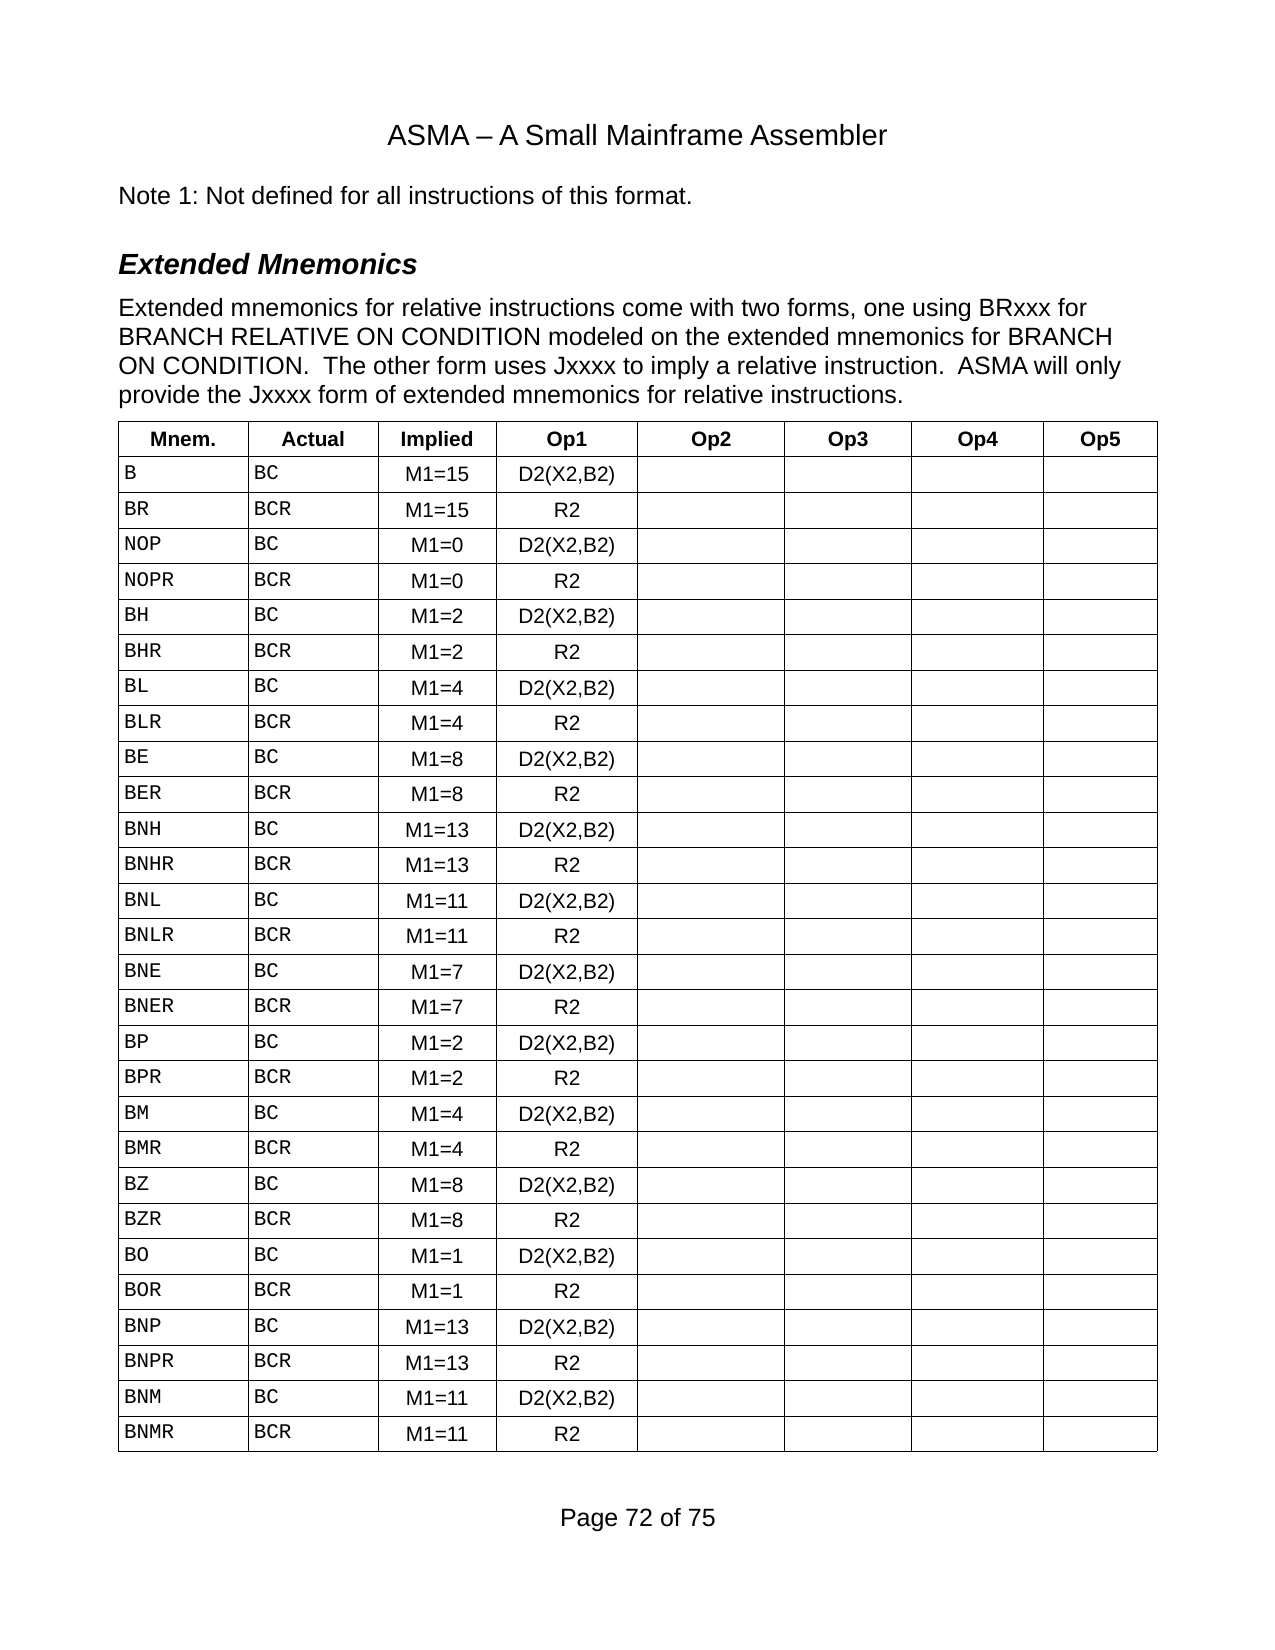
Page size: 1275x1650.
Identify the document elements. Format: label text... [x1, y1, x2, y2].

table_cell [638, 1026, 784, 1060]
table_cell D2(X2,B2) [497, 813, 637, 847]
table_cell BM [119, 1097, 248, 1131]
table_cell [785, 884, 911, 918]
table_cell R2 [497, 990, 637, 1025]
table_cell [785, 1275, 911, 1309]
table_cell [785, 493, 911, 527]
table_cell [1044, 1061, 1157, 1096]
table_cell BC [249, 1381, 378, 1416]
table_cell [638, 493, 784, 527]
table_cell M1=8 [379, 1204, 496, 1238]
table_cell BMR [119, 1132, 248, 1167]
table_cell BCR [249, 848, 378, 883]
table_cell NOP [119, 529, 248, 563]
table_cell BNE [119, 955, 248, 989]
table_cell [1044, 1168, 1157, 1202]
table_cell [912, 529, 1043, 563]
table_cell M1=8 [379, 742, 496, 776]
table_cell [912, 884, 1043, 918]
table_cell [785, 848, 911, 883]
table_cell M1=2 [379, 600, 496, 634]
table_cell R2 [497, 1417, 637, 1451]
table_cell [1044, 848, 1157, 883]
table_cell R2 [497, 706, 637, 741]
table_cell [912, 1097, 1043, 1131]
table_cell [785, 635, 911, 669]
table_cell M1=15 [379, 457, 496, 492]
table_cell NOPR [119, 564, 248, 598]
table_header Op2 [638, 422, 784, 456]
table_cell D2(X2,B2) [497, 1310, 637, 1344]
table_cell BC [249, 1168, 378, 1202]
table_cell R2 [497, 919, 637, 954]
table_cell BNHR [119, 848, 248, 883]
table_cell M1=11 [379, 884, 496, 918]
table_cell [785, 671, 911, 705]
table_cell R2 [497, 1346, 637, 1380]
table_cell D2(X2,B2) [497, 955, 637, 989]
table_cell [638, 813, 784, 847]
table_cell [912, 1381, 1043, 1416]
table_cell M1=13 [379, 813, 496, 847]
table_cell [1044, 493, 1157, 527]
table_header Op1 [497, 422, 637, 456]
table_cell BZ [119, 1168, 248, 1202]
table_cell BR [119, 493, 248, 527]
table_cell [1044, 564, 1157, 598]
table_cell [1044, 884, 1157, 918]
table_cell M1=2 [379, 1026, 496, 1060]
table_cell BCR [249, 990, 378, 1025]
table_cell BC [249, 529, 378, 563]
table_cell [785, 1132, 911, 1167]
table_cell [785, 1239, 911, 1273]
table_header Op5 [1044, 422, 1157, 456]
table_cell [912, 848, 1043, 883]
table_cell BCR [249, 777, 378, 812]
table_cell M1=8 [379, 777, 496, 812]
table_cell [1044, 1346, 1157, 1380]
table_cell [638, 1417, 784, 1451]
table_cell BNPR [119, 1346, 248, 1380]
table_cell [638, 1310, 784, 1344]
table_cell [912, 1132, 1043, 1167]
table_cell [638, 1275, 784, 1309]
table_cell BC [249, 457, 378, 492]
table_cell BC [249, 600, 378, 634]
table_cell BC [249, 1310, 378, 1344]
table_cell [785, 955, 911, 989]
table_cell [1044, 1417, 1157, 1451]
table_cell M1=15 [379, 493, 496, 527]
table_cell D2(X2,B2) [497, 671, 637, 705]
table_cell [785, 1204, 911, 1238]
table_cell [1044, 1132, 1157, 1167]
table_cell [1044, 1310, 1157, 1344]
table_cell BCR [249, 564, 378, 598]
table_cell [638, 1097, 784, 1131]
table_cell R2 [497, 1204, 637, 1238]
table_cell [785, 1310, 911, 1344]
table_cell R2 [497, 1061, 637, 1096]
text Extended mnemonics for relative instructions come with two forms, one using BRxxx for BRANCH RELATIVE ON CONDITION modeled on the extended mnemonics for BRANCH ON CONDITION. The other form uses Jxxxx to imply a relative instruction. ASMA will only provide the Jxxxx form of extended mnemonics for relative instructions. [118, 293, 1157, 408]
table_header Mnem. [119, 422, 248, 456]
table_cell [638, 1204, 784, 1238]
table_cell D2(X2,B2) [497, 1168, 637, 1202]
table_cell [638, 1239, 784, 1273]
table_cell M1=7 [379, 955, 496, 989]
table_cell BNM [119, 1381, 248, 1416]
table_cell [785, 813, 911, 847]
table_cell [912, 1417, 1043, 1451]
table_cell [638, 1061, 784, 1096]
table_cell [912, 955, 1043, 989]
subtitle Extended Mnemonics [118, 247, 1157, 281]
table_cell [1044, 1275, 1157, 1309]
table_cell [785, 564, 911, 598]
table_cell [785, 1381, 911, 1416]
table_cell [1044, 990, 1157, 1025]
table_cell M1=2 [379, 1061, 496, 1096]
table_cell BC [249, 955, 378, 989]
table_cell BC [249, 884, 378, 918]
table_cell D2(X2,B2) [497, 884, 637, 918]
table_cell R2 [497, 564, 637, 598]
table_cell M1=1 [379, 1239, 496, 1273]
table_cell [785, 1417, 911, 1451]
table_cell BE [119, 742, 248, 776]
table_cell [638, 919, 784, 954]
table_cell D2(X2,B2) [497, 742, 637, 776]
table_cell M1=0 [379, 564, 496, 598]
table_cell [912, 564, 1043, 598]
table_cell [638, 600, 784, 634]
table_cell [912, 1204, 1043, 1238]
table_cell R2 [497, 848, 637, 883]
table_cell BNMR [119, 1417, 248, 1451]
table_cell [638, 848, 784, 883]
table_cell [638, 635, 784, 669]
table_cell [1044, 635, 1157, 669]
table_cell [912, 706, 1043, 741]
table_cell [785, 457, 911, 492]
table_cell BNH [119, 813, 248, 847]
table_cell [1044, 671, 1157, 705]
table_cell M1=13 [379, 1346, 496, 1380]
table_cell BCR [249, 1204, 378, 1238]
table_cell [912, 671, 1043, 705]
table_cell M1=4 [379, 1097, 496, 1131]
table_cell M1=11 [379, 1381, 496, 1416]
table_cell M1=11 [379, 1417, 496, 1451]
table_cell BCR [249, 1346, 378, 1380]
table_cell [1044, 706, 1157, 741]
table_cell R2 [497, 1275, 637, 1309]
table_cell [1044, 955, 1157, 989]
table_cell [912, 1026, 1043, 1060]
table_cell [1044, 600, 1157, 634]
table_cell [912, 1168, 1043, 1202]
table_cell [638, 1381, 784, 1416]
table_cell BCR [249, 1417, 378, 1451]
table_cell [785, 1346, 911, 1380]
table_cell [638, 742, 784, 776]
table_cell BNP [119, 1310, 248, 1344]
table_cell [638, 457, 784, 492]
table_cell BP [119, 1026, 248, 1060]
table_cell [912, 813, 1043, 847]
table_cell [1044, 777, 1157, 812]
table_cell [638, 1132, 784, 1167]
table_header Op3 [785, 422, 911, 456]
table_cell D2(X2,B2) [497, 600, 637, 634]
table_cell [912, 493, 1043, 527]
table_cell M1=4 [379, 671, 496, 705]
table_cell [638, 1346, 784, 1380]
table_cell [785, 706, 911, 741]
table_cell BCR [249, 635, 378, 669]
table_cell BZR [119, 1204, 248, 1238]
table_cell R2 [497, 777, 637, 812]
table_cell BNLR [119, 919, 248, 954]
table_header Op4 [912, 422, 1043, 456]
table_cell R2 [497, 635, 637, 669]
table_cell BCR [249, 1275, 378, 1309]
table_cell [785, 919, 911, 954]
table_cell [785, 742, 911, 776]
table_cell B [119, 457, 248, 492]
table_cell [912, 457, 1043, 492]
table_cell [638, 671, 784, 705]
table_cell [785, 1168, 911, 1202]
table_cell [1044, 919, 1157, 954]
table_cell [1044, 529, 1157, 563]
table_cell M1=11 [379, 919, 496, 954]
table_cell BNL [119, 884, 248, 918]
table_cell BC [249, 813, 378, 847]
table_cell [1044, 457, 1157, 492]
table_cell R2 [497, 493, 637, 527]
table_cell [1044, 1026, 1157, 1060]
table_cell BCR [249, 1061, 378, 1096]
table_cell [912, 990, 1043, 1025]
table_cell [638, 529, 784, 563]
table_cell [912, 635, 1043, 669]
table_cell [912, 1275, 1043, 1309]
table_cell D2(X2,B2) [497, 457, 637, 492]
table_header Implied [379, 422, 496, 456]
table_cell [785, 1026, 911, 1060]
table_cell M1=8 [379, 1168, 496, 1202]
table_cell [638, 990, 784, 1025]
table_cell BC [249, 1239, 378, 1273]
table_cell [638, 564, 784, 598]
table_cell D2(X2,B2) [497, 529, 637, 563]
table_cell BHR [119, 635, 248, 669]
table_cell [638, 955, 784, 989]
table_cell BOR [119, 1275, 248, 1309]
table_cell [638, 706, 784, 741]
table_cell M1=0 [379, 529, 496, 563]
table_cell M1=2 [379, 635, 496, 669]
table_cell [785, 990, 911, 1025]
table_cell [785, 529, 911, 563]
table_cell [912, 1346, 1043, 1380]
table_cell M1=4 [379, 706, 496, 741]
table_cell [912, 777, 1043, 812]
table_cell BCR [249, 706, 378, 741]
table_cell [912, 600, 1043, 634]
table_cell [785, 777, 911, 812]
table_cell [785, 1097, 911, 1131]
table_cell M1=4 [379, 1132, 496, 1167]
table_cell D2(X2,B2) [497, 1097, 637, 1131]
table_cell BCR [249, 919, 378, 954]
table_cell BC [249, 671, 378, 705]
table_cell R2 [497, 1132, 637, 1167]
text Note 1: Not defined for all instructions of this format. [118, 181, 1157, 210]
table_cell BPR [119, 1061, 248, 1096]
table_cell BL [119, 671, 248, 705]
table_cell [638, 1168, 784, 1202]
table_cell M1=13 [379, 1310, 496, 1344]
table_cell [785, 1061, 911, 1096]
table_cell [1044, 742, 1157, 776]
table_cell D2(X2,B2) [497, 1239, 637, 1273]
table_cell BLR [119, 706, 248, 741]
table_cell M1=13 [379, 848, 496, 883]
table_cell [1044, 813, 1157, 847]
table_cell BCR [249, 493, 378, 527]
table_cell D2(X2,B2) [497, 1381, 637, 1416]
table_cell BCR [249, 1132, 378, 1167]
table_cell [638, 884, 784, 918]
table_cell BER [119, 777, 248, 812]
table_cell M1=1 [379, 1275, 496, 1309]
table_cell BC [249, 1097, 378, 1131]
table_cell [912, 742, 1043, 776]
table_cell BO [119, 1239, 248, 1273]
table_cell BNER [119, 990, 248, 1025]
table_cell BC [249, 742, 378, 776]
table_cell [912, 1239, 1043, 1273]
table_cell [912, 1310, 1043, 1344]
table_cell [1044, 1381, 1157, 1416]
table_cell [638, 777, 784, 812]
table_cell [912, 1061, 1043, 1096]
table_cell BC [249, 1026, 378, 1060]
table_cell M1=7 [379, 990, 496, 1025]
table_cell BH [119, 600, 248, 634]
table_cell [912, 919, 1043, 954]
table_cell [1044, 1239, 1157, 1273]
table_cell D2(X2,B2) [497, 1026, 637, 1060]
table_cell [785, 600, 911, 634]
table_header Actual [249, 422, 378, 456]
table_cell [1044, 1097, 1157, 1131]
table_cell [1044, 1204, 1157, 1238]
